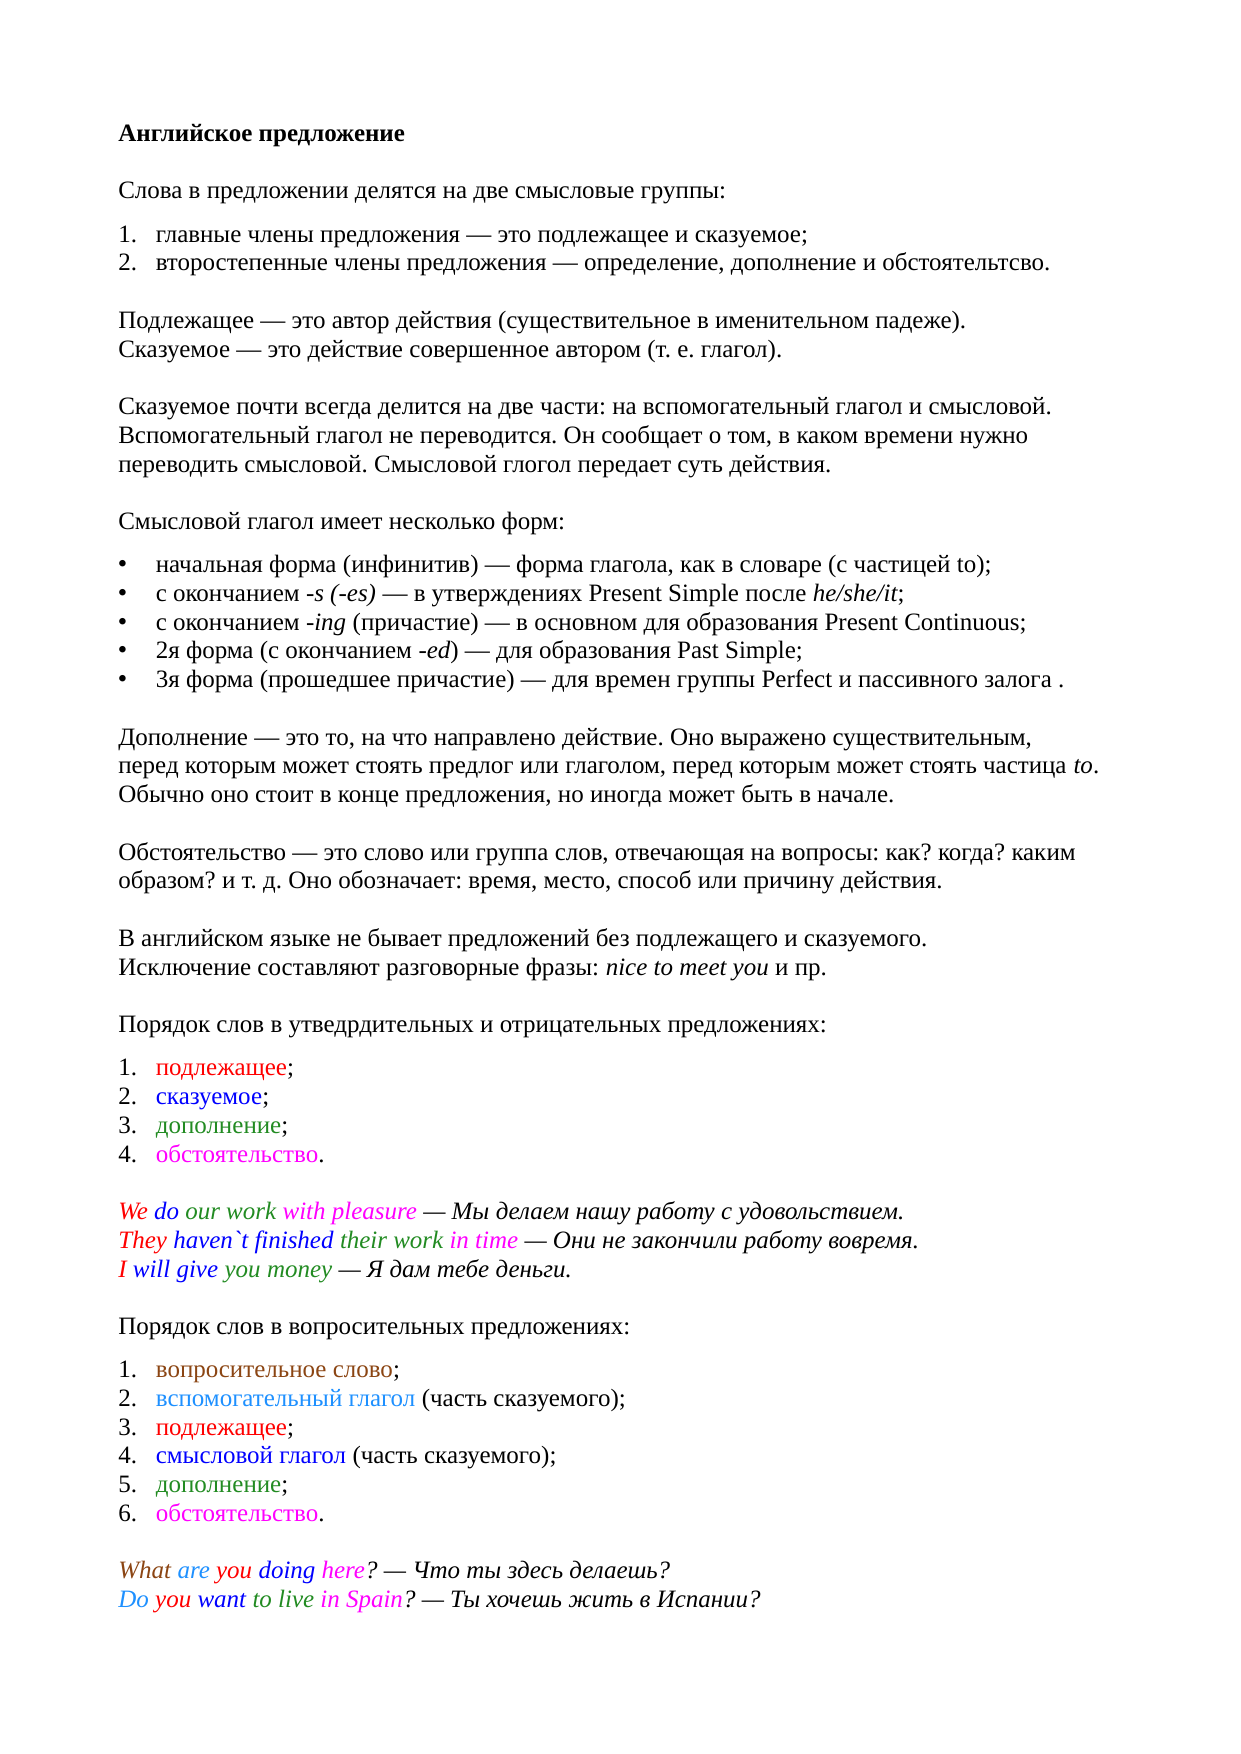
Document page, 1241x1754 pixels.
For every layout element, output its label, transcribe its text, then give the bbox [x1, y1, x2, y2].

list 3я форма (прошедшее причастие) — для времен группы Perfect и пассивного залога . [118, 664, 1122, 693]
text Сказуемое — это действие совершенное автором (т. е. глагол). [118, 334, 1122, 362]
text Порядок слов в вопросительных предложениях: [118, 1311, 1122, 1340]
list с окончанием -s (-es) — в утверждениях Present Simple после he/she/it; [118, 578, 1122, 607]
list 2я форма (с окончанием -ed) — для образования Past Simple; [118, 636, 1122, 664]
text Смысловой глагол имеет несколько форм: [118, 506, 1122, 535]
text Слова в предложении делятся на две смысловые группы: [118, 176, 1122, 204]
text Вспомогательный глагол не переводится. Он сообщает о том, в каком времени нужно переводить смысловой. Смысловой глогол передает суть действия. [118, 420, 1122, 477]
text We do our work with pleasure — Мы делаем нашу работу с удовольствием. [118, 1196, 1122, 1225]
text I will give you money — Я дам тебе деньги. [118, 1254, 1122, 1282]
list вопросительное слово; [118, 1354, 1122, 1383]
list обстоятельство. [118, 1498, 1122, 1527]
text They haven`t finished their work in time — Они не закончили работу вовремя. [118, 1225, 1122, 1254]
text В английском языке не бывает предложений без подлежащего и сказуемого. [118, 923, 1122, 952]
text Do you want to live in Spain? — Ты хочешь жить в Испании? [118, 1584, 1122, 1613]
list подлежащее; [118, 1412, 1122, 1441]
text What are you doing here? — Что ты здесь делаешь? [118, 1556, 1122, 1584]
text Порядок слов в утведрдительных и отрицательных предложениях: [118, 1009, 1122, 1038]
list смысловой глагол (часть сказуемого); [118, 1441, 1122, 1469]
text Дополнение — это то, на что направлено действие. Оно выражено существительным, [118, 722, 1122, 751]
text Исключение составляют разговорные фразы: nice to meet you и пр. [118, 952, 1122, 981]
list второстепенные члены предложения — определение, дополнение и обстоятельтсво. [118, 247, 1122, 276]
list дополнение; [118, 1469, 1122, 1498]
list с окончанием -ing (причастие) — в основном для образования Present Continuous; [118, 607, 1122, 636]
text Сказуемое почти всегда делится на две части: на вспомогательный глагол и смысловой. [118, 391, 1122, 420]
text Английское предложение [118, 118, 1122, 147]
list главные члены предложения — это подлежащее и сказуемое; [118, 219, 1122, 247]
text Обстоятельство — это слово или группа слов, отвечающая на вопросы: как? когда? каким образом? и т. д. Оно обозначает: время, место, способ или причину действия. [118, 837, 1122, 894]
list обстоятельство. [118, 1139, 1122, 1167]
list вспомогательный глагол (часть сказуемого); [118, 1383, 1122, 1412]
list подлежащее; [118, 1052, 1122, 1081]
list сказуемое; [118, 1081, 1122, 1110]
text Подлежащее — это автор действия (существительное в именительном падеже). [118, 305, 1122, 334]
list дополнение; [118, 1110, 1122, 1139]
list начальная форма (инфинитив) — форма глагола, как в словаре (с частицей to); [118, 549, 1122, 578]
text перед которым может стоять предлог или глаголом, перед которым может стоять частица to. Обычно оно стоит в конце предложения, но иногда может быть в начале. [118, 751, 1122, 808]
